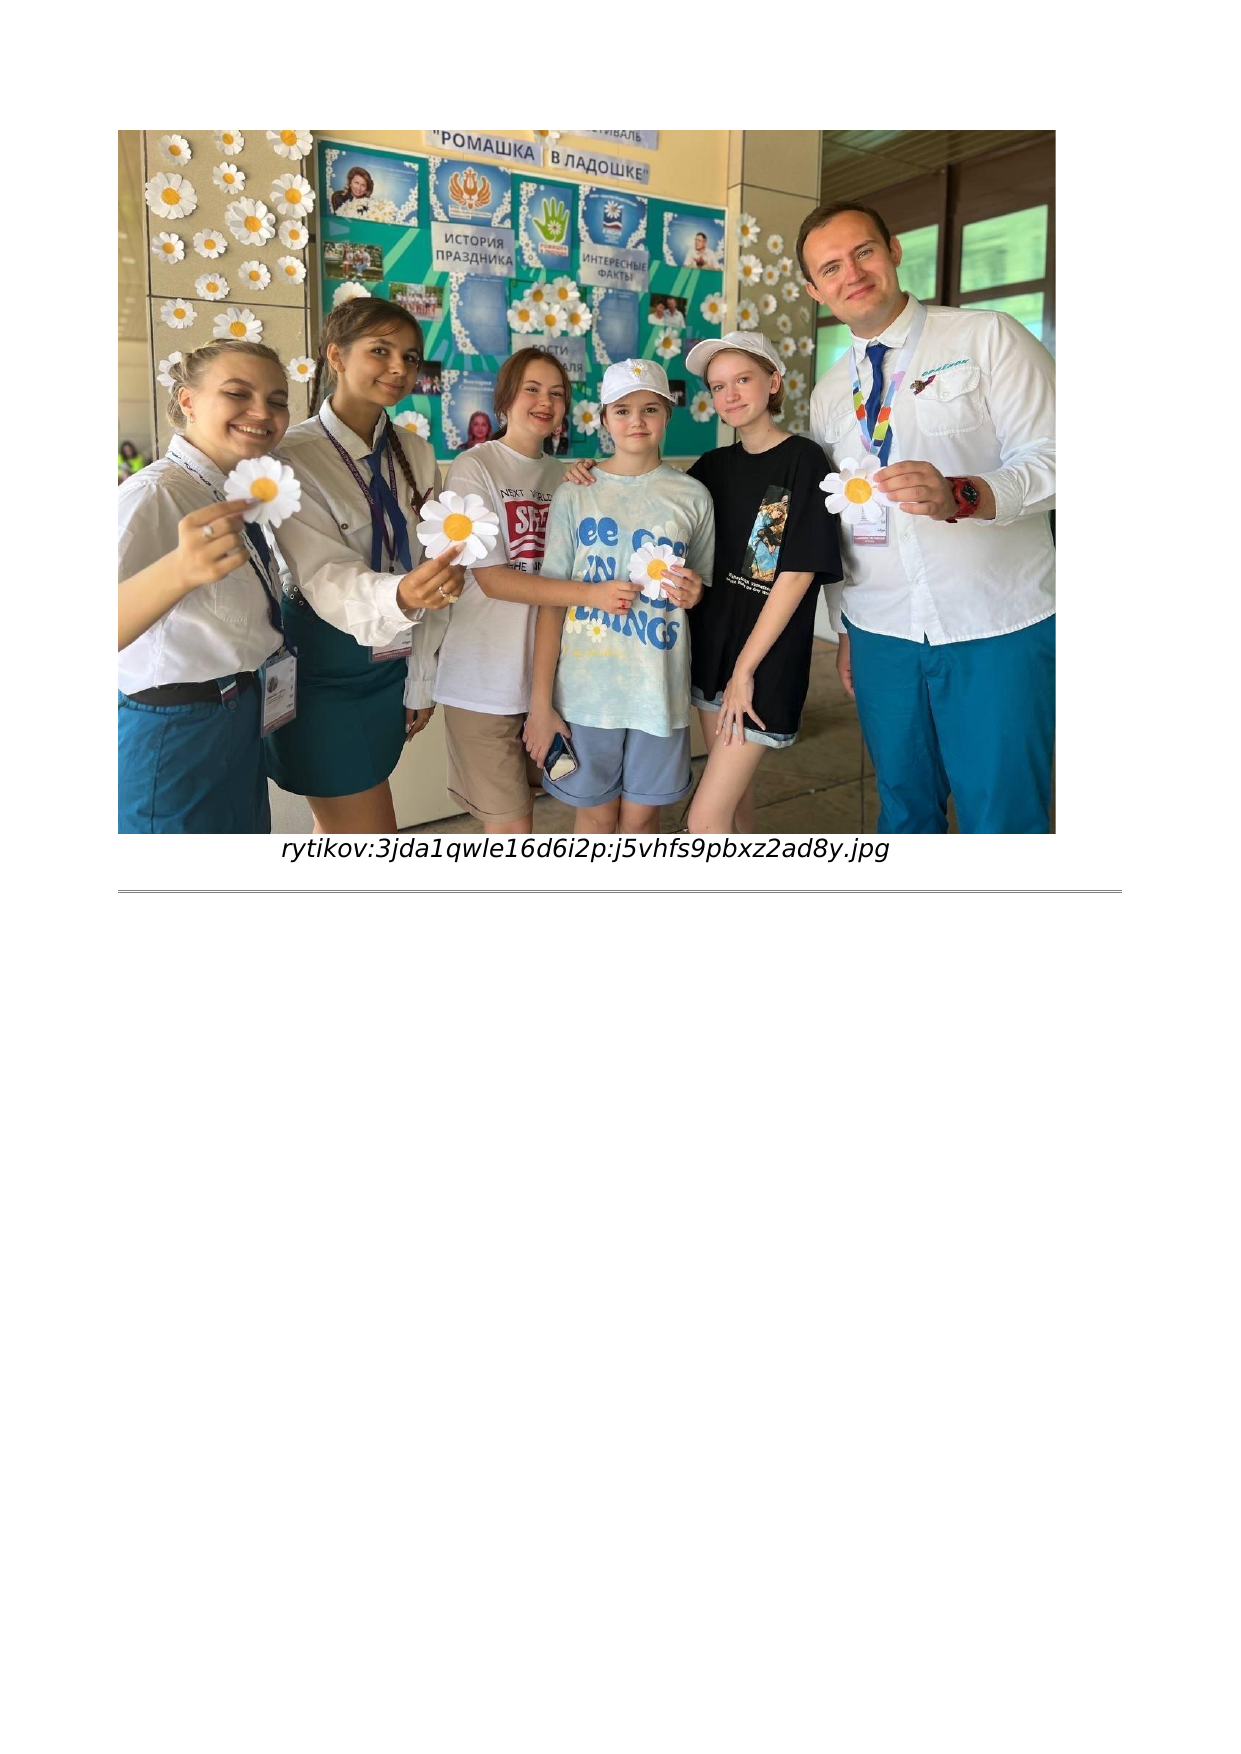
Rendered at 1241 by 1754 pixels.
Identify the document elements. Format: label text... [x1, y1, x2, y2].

picture [1046, 724, 1056, 834]
picture [936, 760, 943, 772]
picture [933, 777, 940, 787]
picture [924, 682, 932, 706]
picture [928, 709, 939, 757]
picture [896, 826, 903, 834]
picture [917, 784, 927, 791]
text rytikov:3jda1qwle16d6i2p:j5vhfs9pbxz2ad8y.jpg [118, 834, 1056, 863]
picture [118, 130, 1056, 834]
picture [917, 762, 926, 775]
picture [905, 770, 973, 834]
